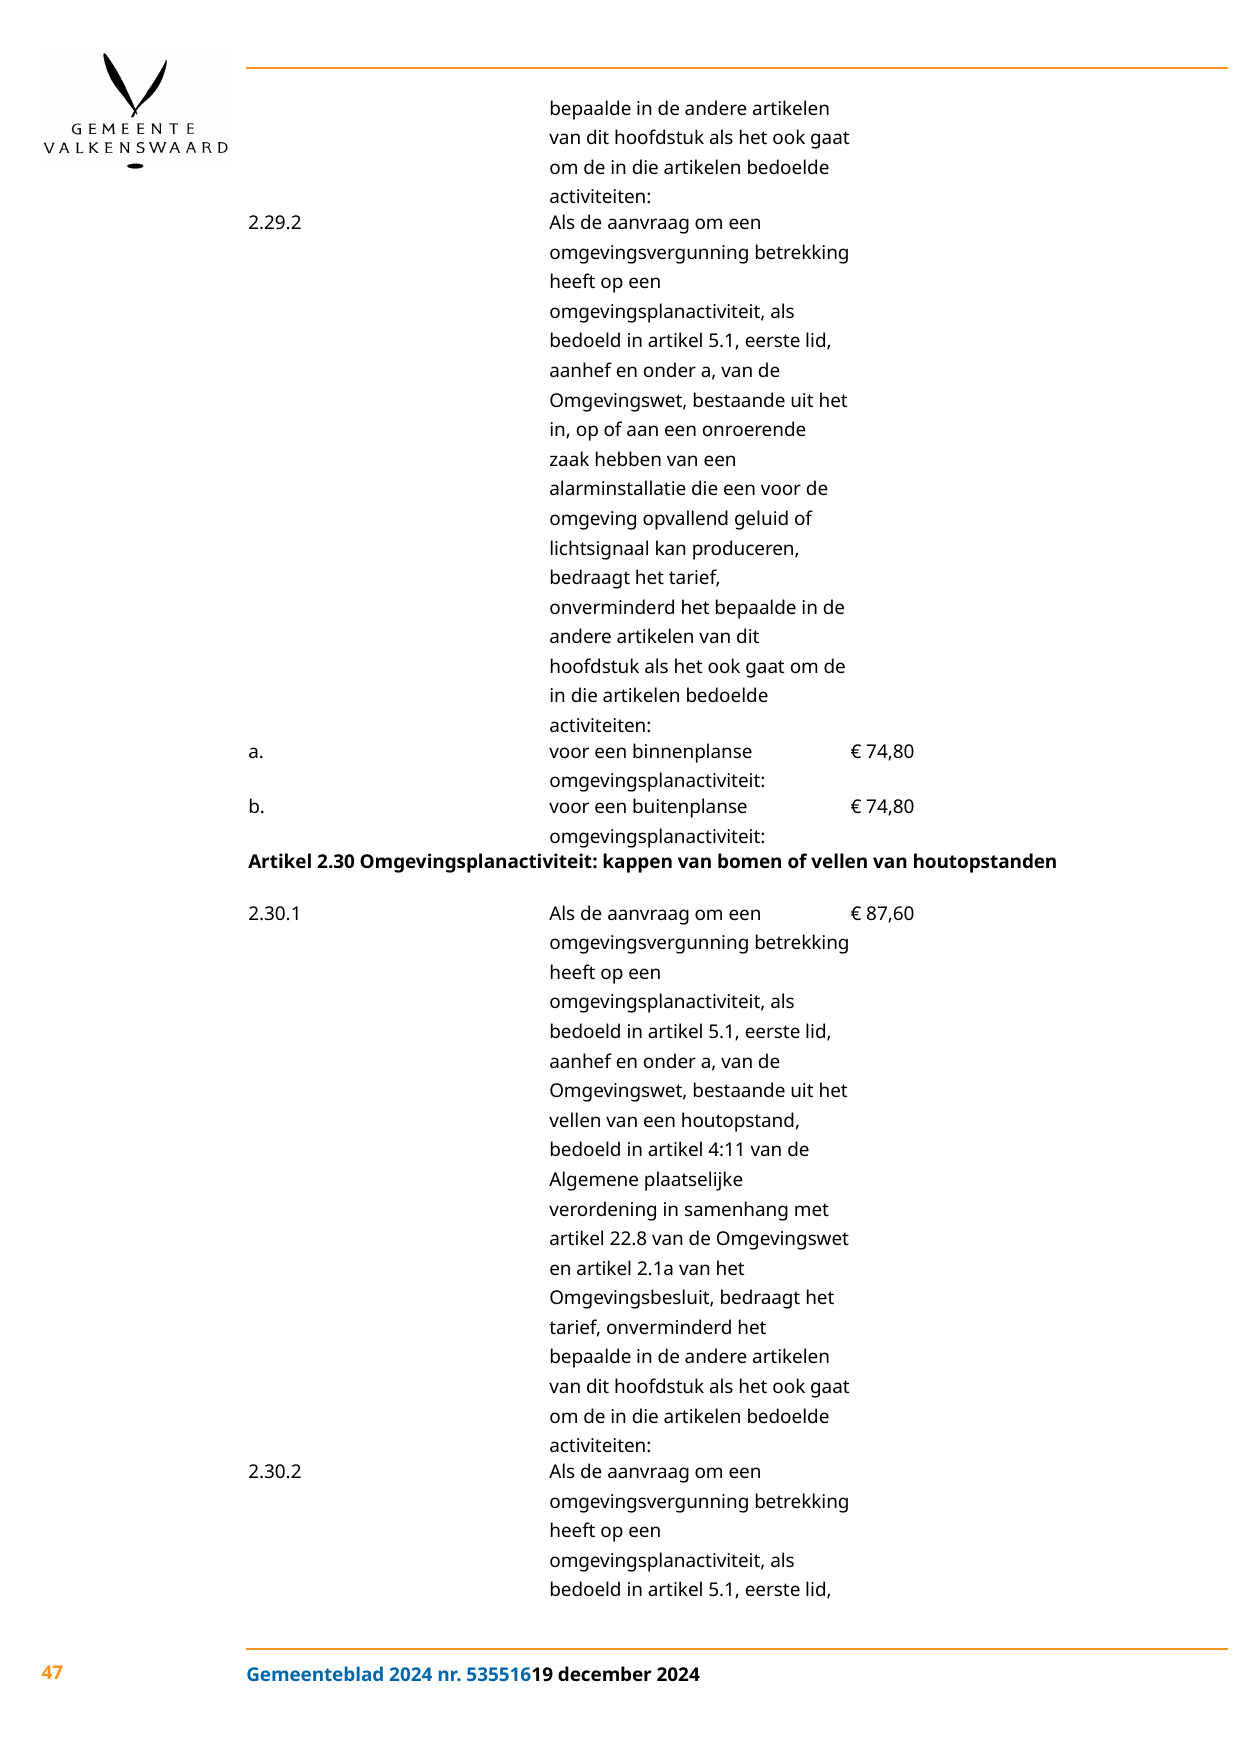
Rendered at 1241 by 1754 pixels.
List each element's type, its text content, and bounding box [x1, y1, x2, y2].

table_cell [248, 874, 549, 900]
table_cell 2.30.1 [248, 900, 549, 1458]
picture [41, 47, 231, 172]
table_cell € 74,80 [850, 793, 1152, 848]
table_cell voor een binnenplanse omgevingsplanactiviteit: [549, 738, 850, 793]
table_cell Als de aanvraag om een omgevingsvergunning betrekking heeft op een omgevingsplanactiviteit, als bedoeld in artikel 5.1, eerste lid, aanhef en onder a, van de Omgevingswet, bestaande uit het vellen van een houtopstand, bedoeld in artikel 4:11 van de Algemene plaatselijke verordening in samenhang met artikel 22.8 van de Omgevingswet en artikel 2.1a van het Omgevingsbesluit, bedraagt het tarief, onverminderd het bepaalde in de andere artikelen van dit hoofdstuk als het ook gaat om de in die artikelen bedoelde activiteiten: [549, 900, 850, 1458]
table_cell voor een buitenplanse omgevingsplanactiviteit: [549, 793, 850, 848]
table_cell 2.29.2 [248, 209, 549, 738]
table_cell bepaalde in de andere artikelen van dit hoofdstuk als het ook gaat om de in die artikelen bedoelde activiteiten: [549, 95, 850, 209]
table_cell [850, 874, 1152, 900]
table_cell [248, 95, 549, 209]
table_cell [850, 95, 1152, 209]
table_cell Als de aanvraag om een omgevingsvergunning betrekking heeft op een omgevingsplanactiviteit, als bedoeld in artikel 5.1, eerste lid, aanhef en onder a, van de Omgevingswet, bestaande uit het in, op of aan een onroerende zaak hebben van een alarminstallatie die een voor de omgeving opvallend geluid of lichtsignaal kan produceren, bedraagt het tarief, onverminderd het bepaalde in de andere artikelen van dit hoofdstuk als het ook gaat om de in die artikelen bedoelde activiteiten: [549, 209, 850, 738]
table_cell Als de aanvraag om een omgevingsvergunning betrekking heeft op een omgevingsplanactiviteit, als bedoeld in artikel 5.1, eerste lid, [549, 1458, 850, 1602]
table_cell 2.30.2 [248, 1458, 549, 1602]
table_cell [850, 1458, 1152, 1602]
table_cell [549, 874, 850, 900]
table_cell b. [248, 793, 549, 848]
table_cell € 87,60 [850, 900, 1152, 1458]
table_cell [850, 209, 1152, 738]
table_cell € 74,80 [850, 738, 1152, 793]
table_cell a. [248, 738, 549, 793]
table_cell Artikel 2.30 Omgevingsplanactiviteit: kappen van bomen of vellen van houtopstanden [248, 849, 1152, 874]
